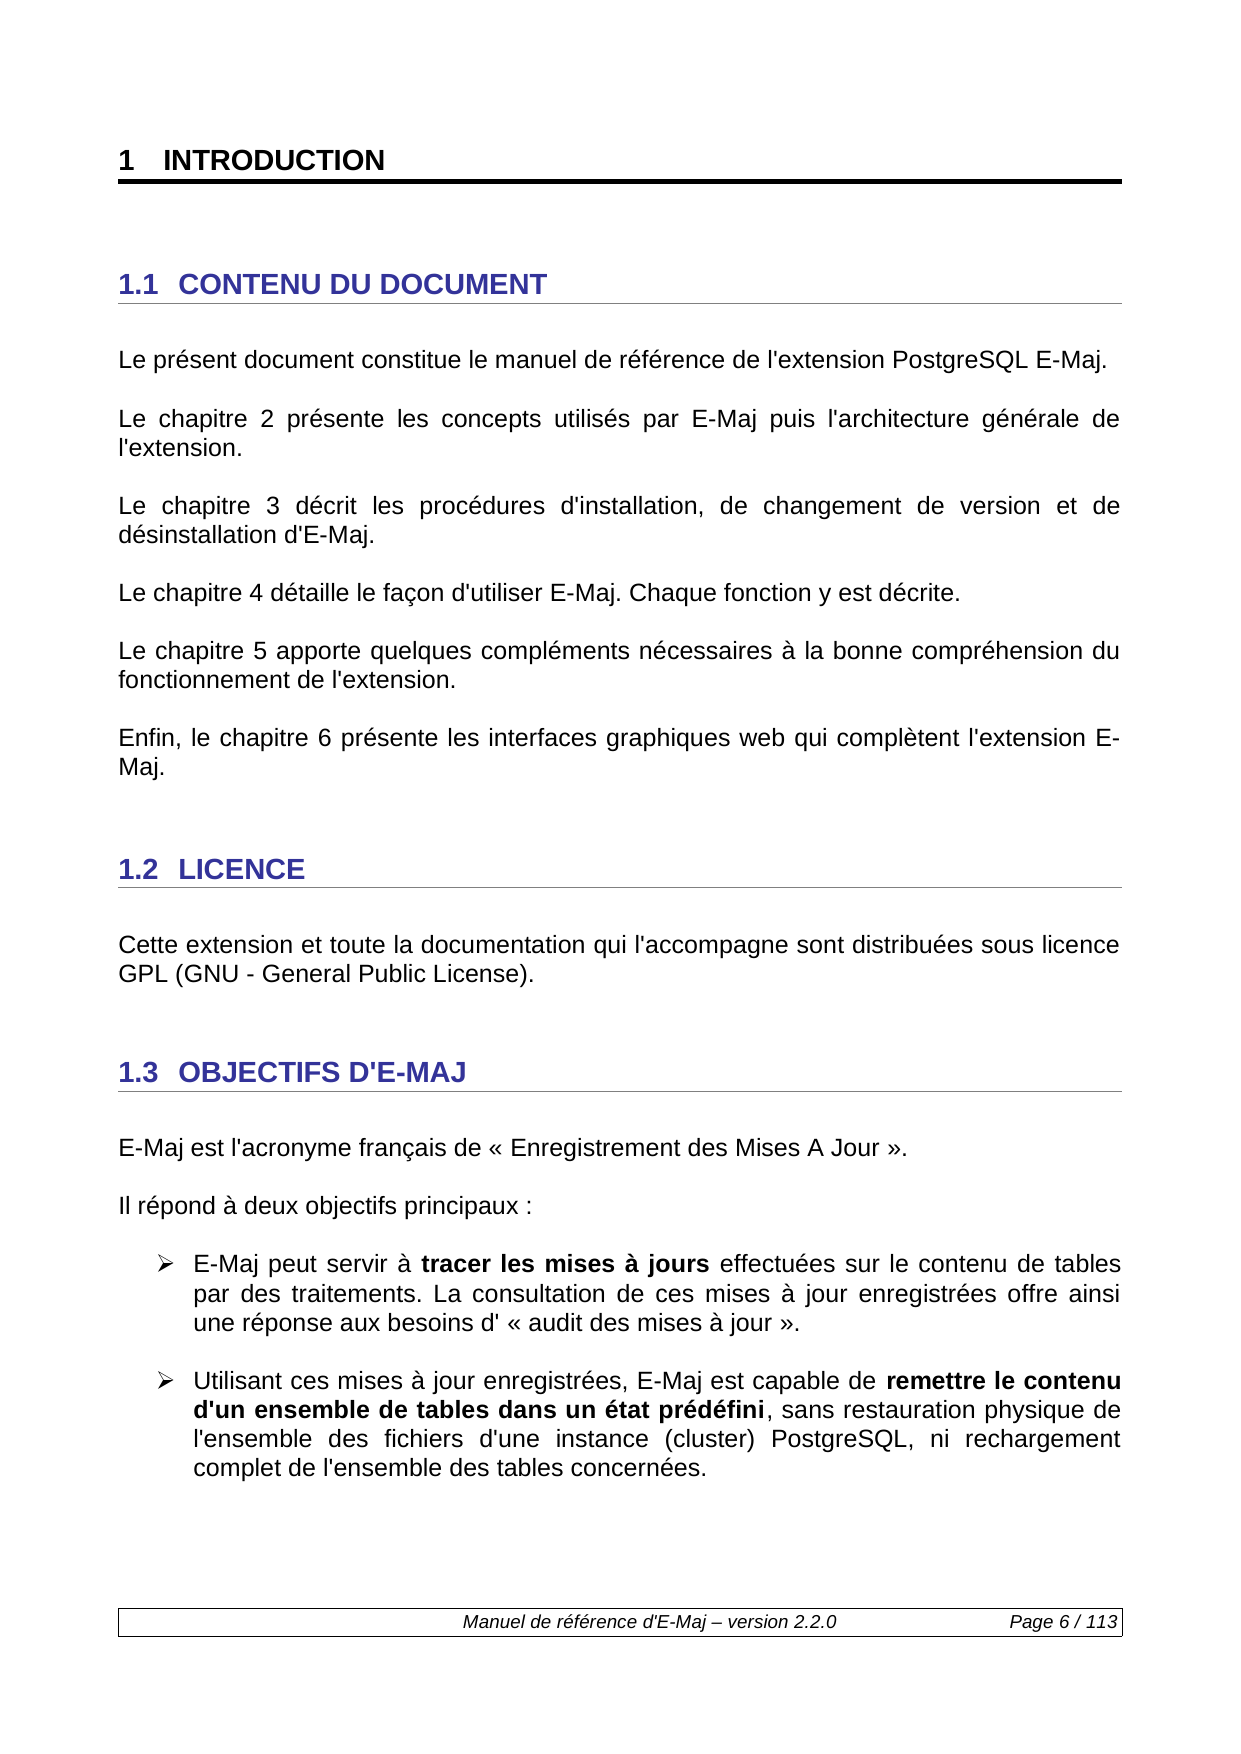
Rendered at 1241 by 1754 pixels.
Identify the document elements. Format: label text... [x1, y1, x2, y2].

text Le chapitre 3 décrit les procédures d'installation, de changement de version et de désinstallation d'E-Maj. [118, 491, 1122, 549]
text Le chapitre 2 présente les concepts utilisés par E-Maj puis l'architecture générale de l'extension. [118, 403, 1122, 462]
text Le chapitre 4 détaille le façon d'utiliser E-Maj. Chaque fonction y est décrite. [118, 578, 1122, 607]
list E-Maj peut servir à tracer les mises à jours effectuées sur le contenu de tables par des traitements. La consultation de ces mises à jour enregistrées offre ainsi une réponse aux besoins d' « audit des mises à jour ». [156, 1249, 1122, 1337]
text Cette extension et toute la documentation qui l'accompagne sont distribuées sous licence GPL (GNU - General Public License). [118, 930, 1122, 988]
subtitle Objectifs d'E-Maj [118, 1055, 1122, 1091]
text Le présent document constitue le manuel de référence de l'extension PostgreSQL E-Maj. [118, 345, 1122, 374]
list Utilisant ces mises à jour enregistrées, E-Maj est capable de remettre le contenu d'un ensemble de tables dans un état prédéfini, sans restauration physique de l'ensemble des fichiers d'une instance (cluster) PostgreSQL, ni rechargement complet de l'ensemble des tables concernées. [156, 1366, 1122, 1482]
text Le chapitre 5 apporte quelques compléments nécessaires à la bonne compréhension du fonctionnement de l'extension. [118, 636, 1122, 694]
subtitle Introduction [118, 143, 1122, 179]
subtitle Licence [118, 852, 1122, 887]
text E-Maj est l'acronyme français de « Enregistrement des Mises A Jour ». [118, 1133, 1122, 1162]
text Enfin, le chapitre 6 présente les interfaces graphiques web qui complètent l'extension E-Maj. [118, 723, 1122, 781]
text Il répond à deux objectifs principaux : [118, 1191, 1122, 1220]
subtitle Contenu du document [118, 267, 1122, 303]
